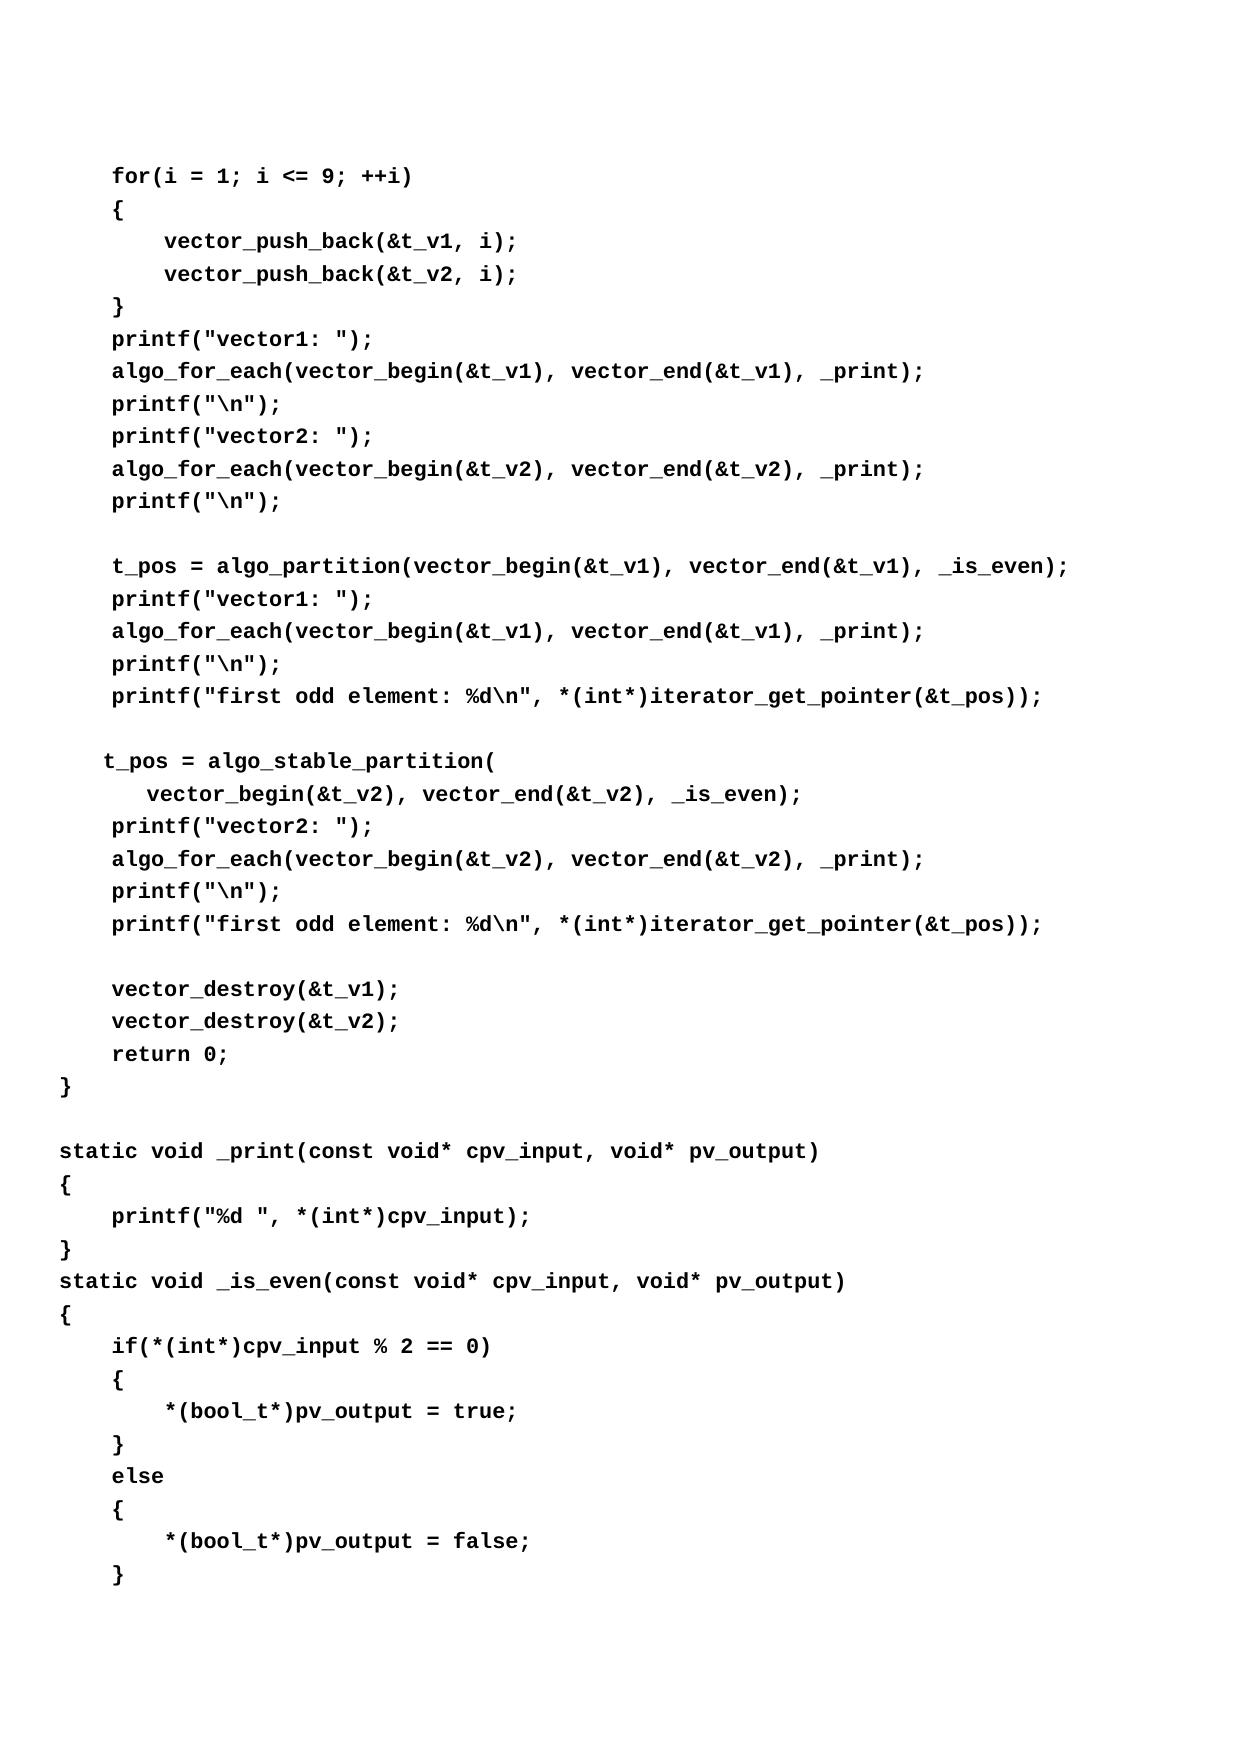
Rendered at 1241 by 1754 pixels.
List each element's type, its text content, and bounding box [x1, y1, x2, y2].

text t_pos = algo_partition(vector_begin(&t_v1), vector_end(&t_v1), _is_even); [59, 552, 1181, 584]
text if(*(int*)cpv_input % 2 == 0) [59, 1332, 1181, 1364]
text t_pos = algo_stable_partition( [59, 747, 1181, 779]
text *(bool_t*)pv_output = false; [59, 1527, 1181, 1559]
text } [59, 1429, 1181, 1462]
text } [59, 1072, 1181, 1104]
text { [59, 1299, 1181, 1332]
text } [59, 1559, 1181, 1592]
text vector_push_back(&t_v2, i); [59, 259, 1181, 292]
text { [59, 1364, 1181, 1397]
text else [59, 1462, 1181, 1494]
text printf("vector1: "); [59, 584, 1181, 617]
text *(bool_t*)pv_output = true; [59, 1397, 1181, 1429]
text printf("%d ", *(int*)cpv_input); [59, 1202, 1181, 1234]
text printf("\n"); [59, 649, 1181, 682]
text { [59, 1494, 1181, 1527]
text printf("\n"); [59, 389, 1181, 422]
text printf("\n"); [59, 877, 1181, 909]
text for(i = 1; i <= 9; ++i) [59, 162, 1181, 194]
text algo_for_each(vector_begin(&t_v1), vector_end(&t_v1), _print); [59, 357, 1181, 389]
text algo_for_each(vector_begin(&t_v2), vector_end(&t_v2), _print); [59, 454, 1181, 487]
text vector_destroy(&t_v1); [59, 974, 1181, 1007]
text printf("first odd element: %d\n", *(int*)iterator_get_pointer(&t_pos)); [59, 682, 1181, 714]
text static void _is_even(const void* cpv_input, void* pv_output) [59, 1267, 1181, 1299]
text { [59, 1169, 1181, 1202]
text } [59, 1234, 1181, 1267]
text printf("first odd element: %d\n", *(int*)iterator_get_pointer(&t_pos)); [59, 909, 1181, 942]
text algo_for_each(vector_begin(&t_v2), vector_end(&t_v2), _print); [59, 844, 1181, 877]
text algo_for_each(vector_begin(&t_v1), vector_end(&t_v1), _print); [59, 617, 1181, 649]
text printf("vector2: "); [59, 422, 1181, 454]
text vector_destroy(&t_v2); [59, 1007, 1181, 1039]
text printf("vector1: "); [59, 324, 1181, 357]
text vector_begin(&t_v2), vector_end(&t_v2), _is_even); [103, 779, 1181, 812]
text return 0; [59, 1039, 1181, 1072]
text printf("\n"); [59, 487, 1181, 519]
text { [59, 194, 1181, 227]
text static void _print(const void* cpv_input, void* pv_output) [59, 1137, 1181, 1169]
text printf("vector2: "); [59, 812, 1181, 844]
text } [59, 292, 1181, 324]
text vector_push_back(&t_v1, i); [59, 227, 1181, 259]
